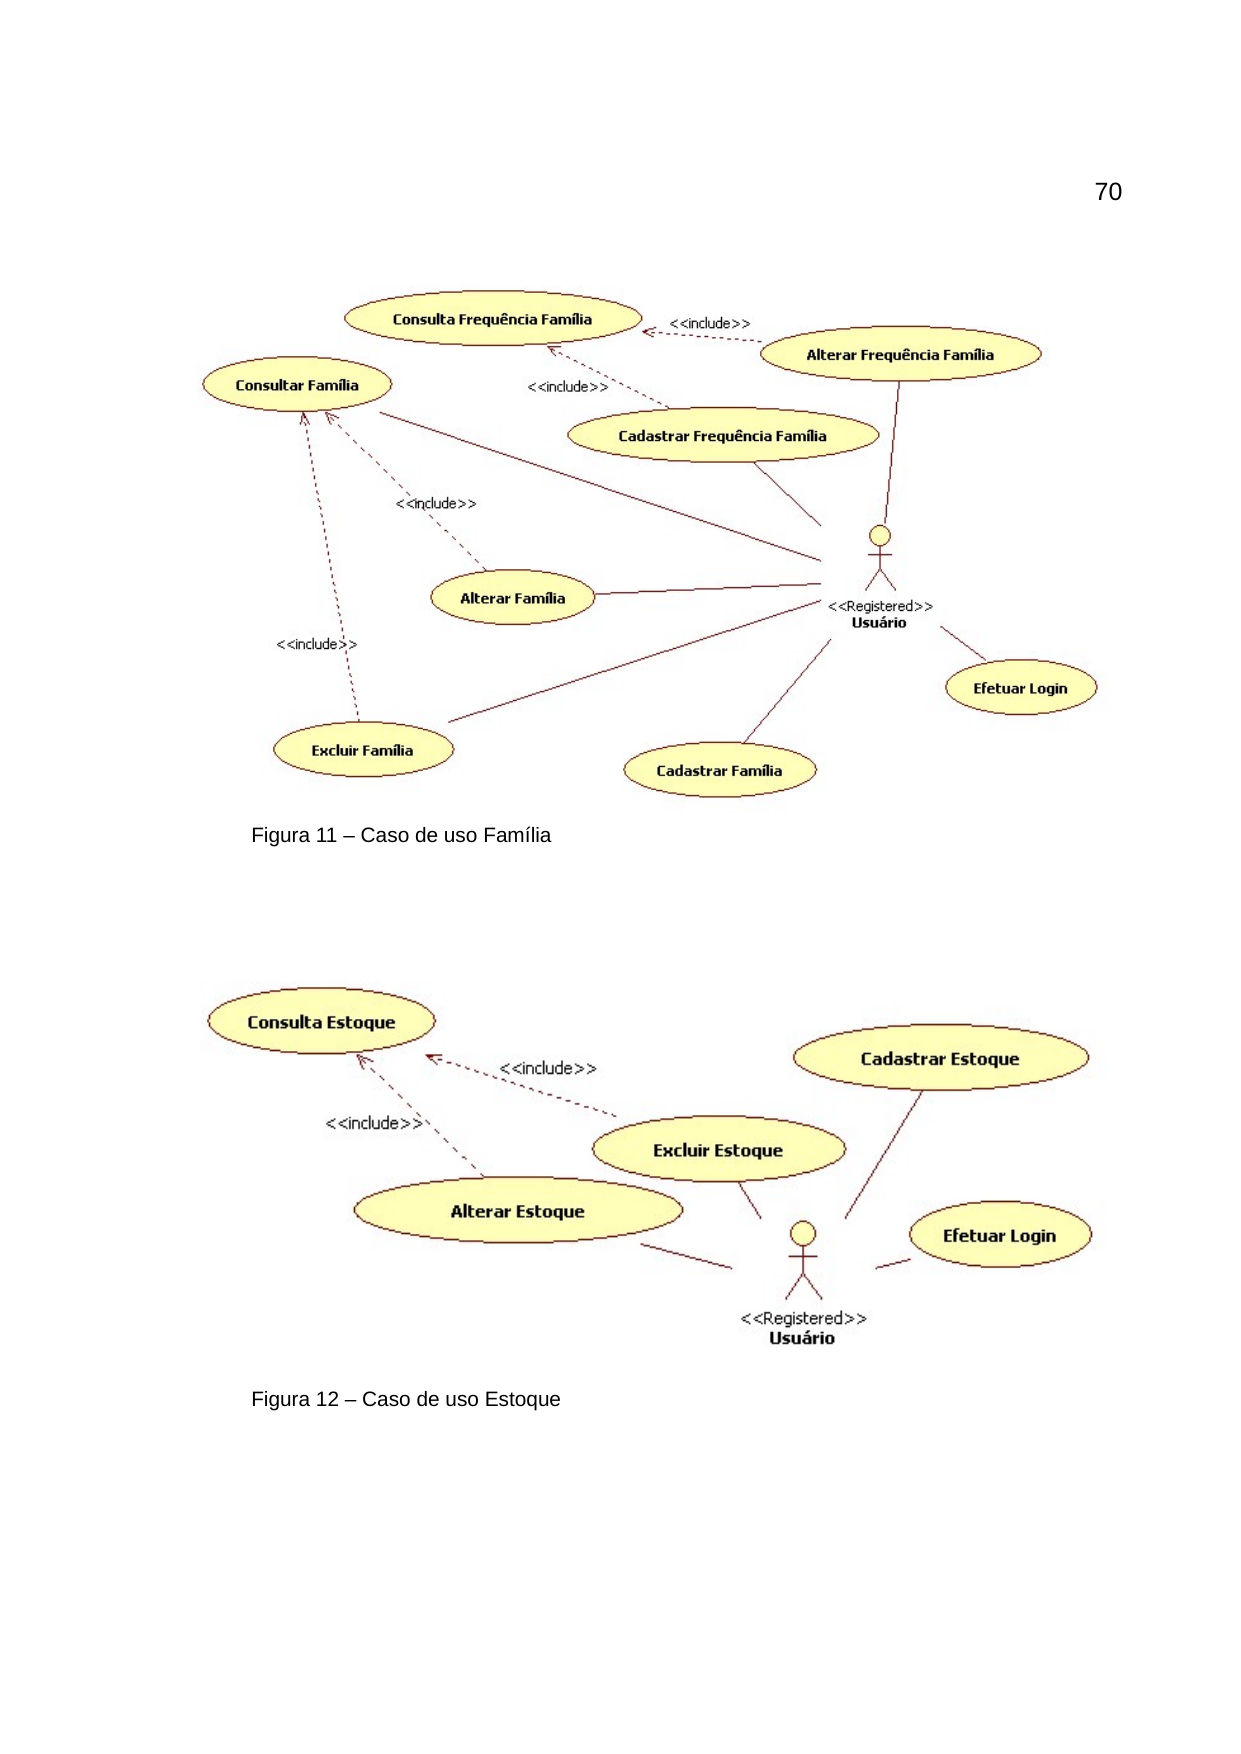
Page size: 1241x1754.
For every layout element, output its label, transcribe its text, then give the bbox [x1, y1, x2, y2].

text Figura 11 – Caso de uso Família [177, 823, 1122, 847]
picture [177, 265, 1123, 823]
picture [177, 957, 1123, 1387]
text Figura 12 – Caso de uso Estoque [177, 1387, 1122, 1411]
